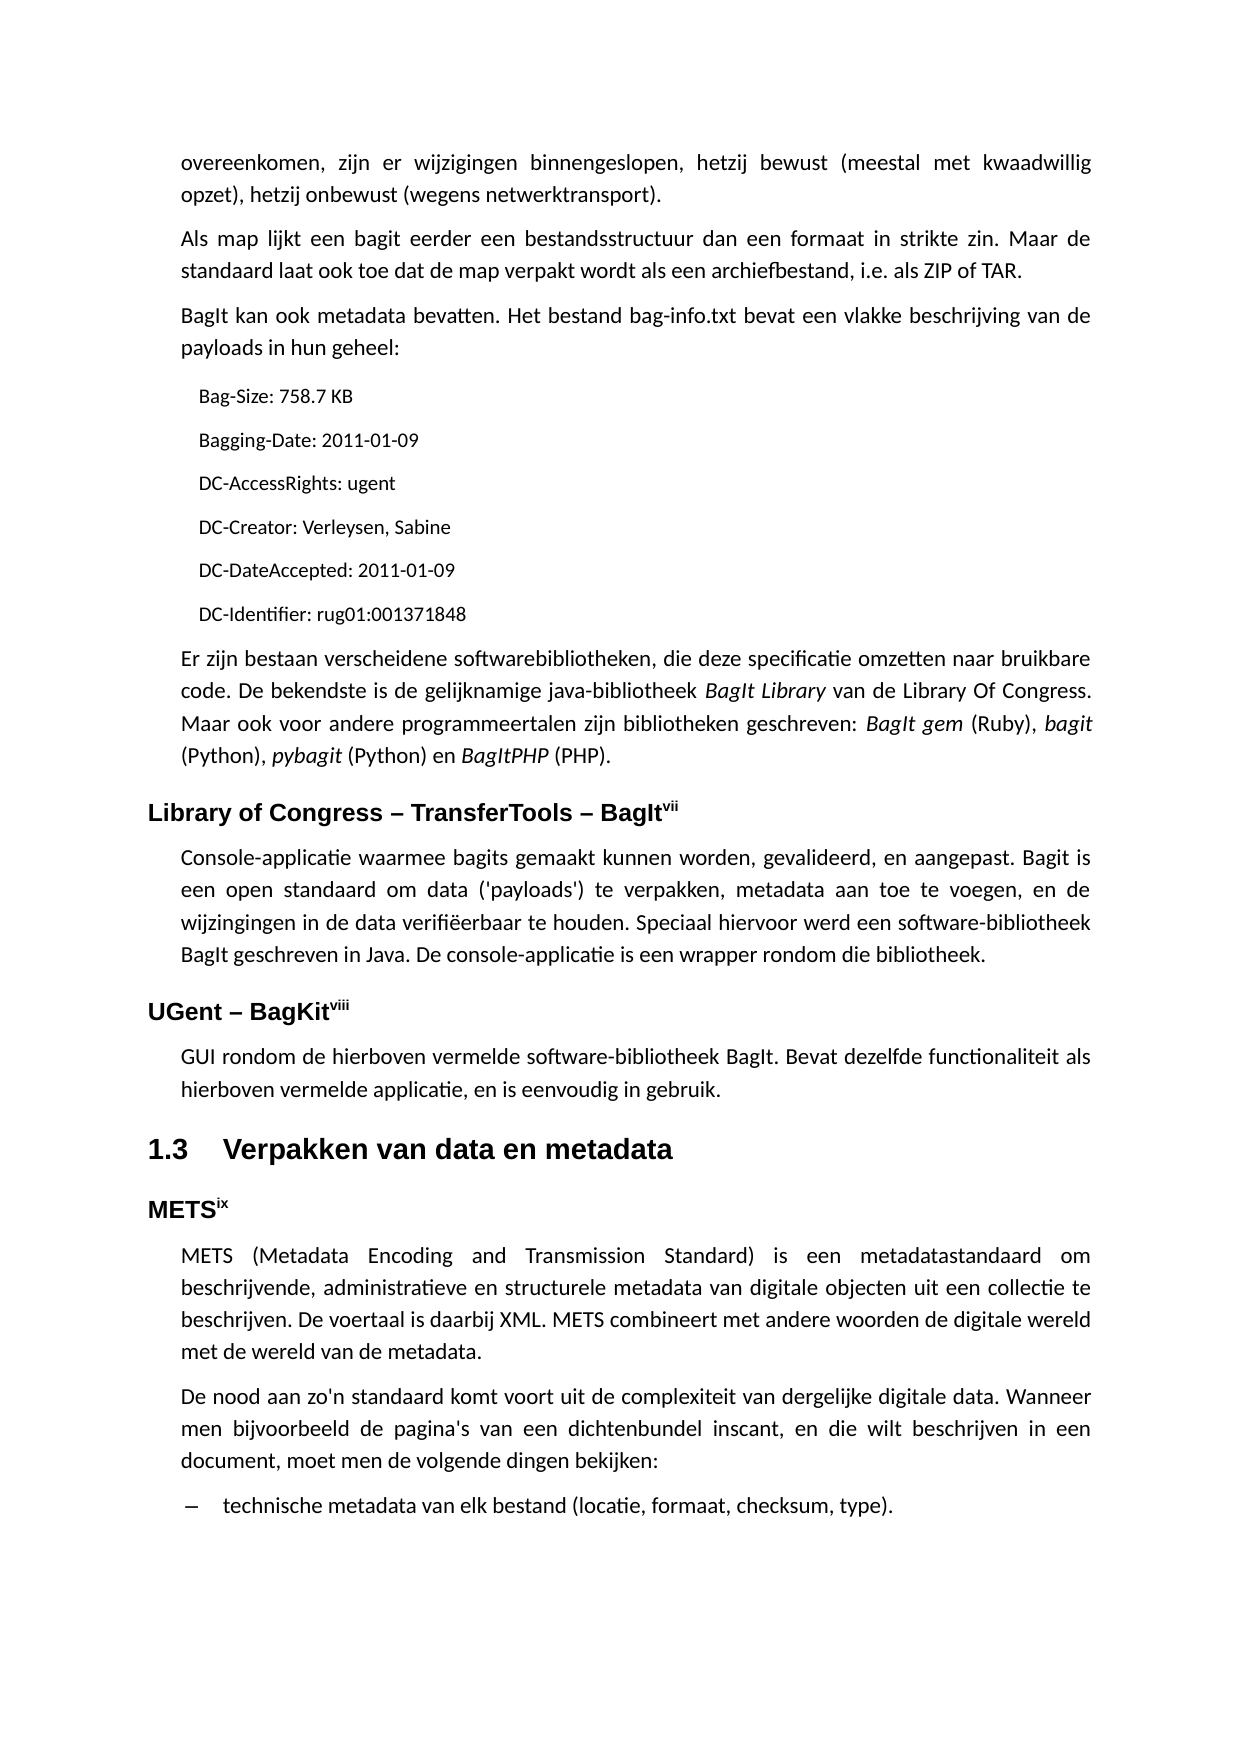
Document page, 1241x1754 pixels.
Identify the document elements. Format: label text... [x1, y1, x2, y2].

text DC-DateAccepted: 2011-01-09 [199, 557, 1093, 583]
subtitle UGent – BagKit [148, 997, 1093, 1026]
subtitle Verpakken van data en metadata [148, 1132, 1093, 1165]
text DC-AccessRights: ugent [199, 471, 1093, 496]
text Console-applicatie waarmee bagits gemaakt kunnen worden, gevalideerd, en aangepast. Bagit is een open standaard om data ('payloads') te verpakken, metadata aan toe te voegen, en de wijzingingen in de data verifiëerbaar te houden. Speciaal hiervoor werd een software-bibliotheek BagIt geschreven in Java. De console-applicatie is een wrapper rondom die bibliotheek. [181, 843, 1093, 968]
text De nood aan zo'n standaard komt voort uit de complexiteit van dergelijke digitale data. Wanneer men bijvoorbeeld de pagina's van een dichtenbundel inscant, en die wilt beschrijven in een document, moet men de volgende dingen bekijken: [181, 1382, 1093, 1474]
text Bagging-Date: 2011-01-09 [199, 427, 1093, 453]
list technische metadata van elk bestand (locatie, formaat, checksum, type). [185, 1491, 1093, 1519]
subtitle METS [148, 1195, 1093, 1224]
text DC-Identifier: rug01:001371848 [199, 601, 1093, 626]
text GUI rondom de hierboven vermelde software-bibliotheek BagIt. Bevat dezelfde functionaliteit als hierboven vermelde applicatie, en is eenvoudig in gebruik. [181, 1042, 1093, 1103]
text Als map lijkt een bagit eerder een bestandsstructuur dan een formaat in strikte zin. Maar de standaard laat ook toe dat de map verpakt wordt als een archiefbestand, i.e. als ZIP of TAR. [181, 224, 1093, 285]
text overeenkomen, zijn er wijzigingen binnengeslopen, hetzij bewust (meestal met kwaadwillig opzet), hetzij onbewust (wegens netwerktransport). [181, 148, 1093, 208]
text METS (Metadata Encoding and Transmission Standard) is een metadatastandaard om beschrijvende, administratieve en structurele metadata van digitale objecten uit een collectie te beschrijven. De voertaal is daarbij XML. METS combineert met andere woorden de digitale wereld met de wereld van de metadata. [181, 1241, 1093, 1365]
text Bag-Size: 758.7 KB [199, 384, 1093, 409]
text DC-Creator: Verleysen, Sabine [199, 514, 1093, 539]
subtitle Library of Congress – TransferTools – BagIt [148, 798, 1093, 827]
text BagIt kan ook metadata bevatten. Het bestand bag-info.txt bevat een vlakke beschrijving van de payloads in hun geheel: [181, 301, 1093, 362]
text Er zijn bestaan verscheidene softwarebibliotheken, die deze specificatie omzetten naar bruikbare code. De bekendste is de gelijknamige java-bibliotheek BagIt Library van de Library Of Congress. Maar ook voor andere programmeertalen zijn bibliotheken geschreven: BagIt gem (Ruby), bagit (Python), pybagit (Python) en BagItPHP (PHP). [181, 644, 1093, 769]
